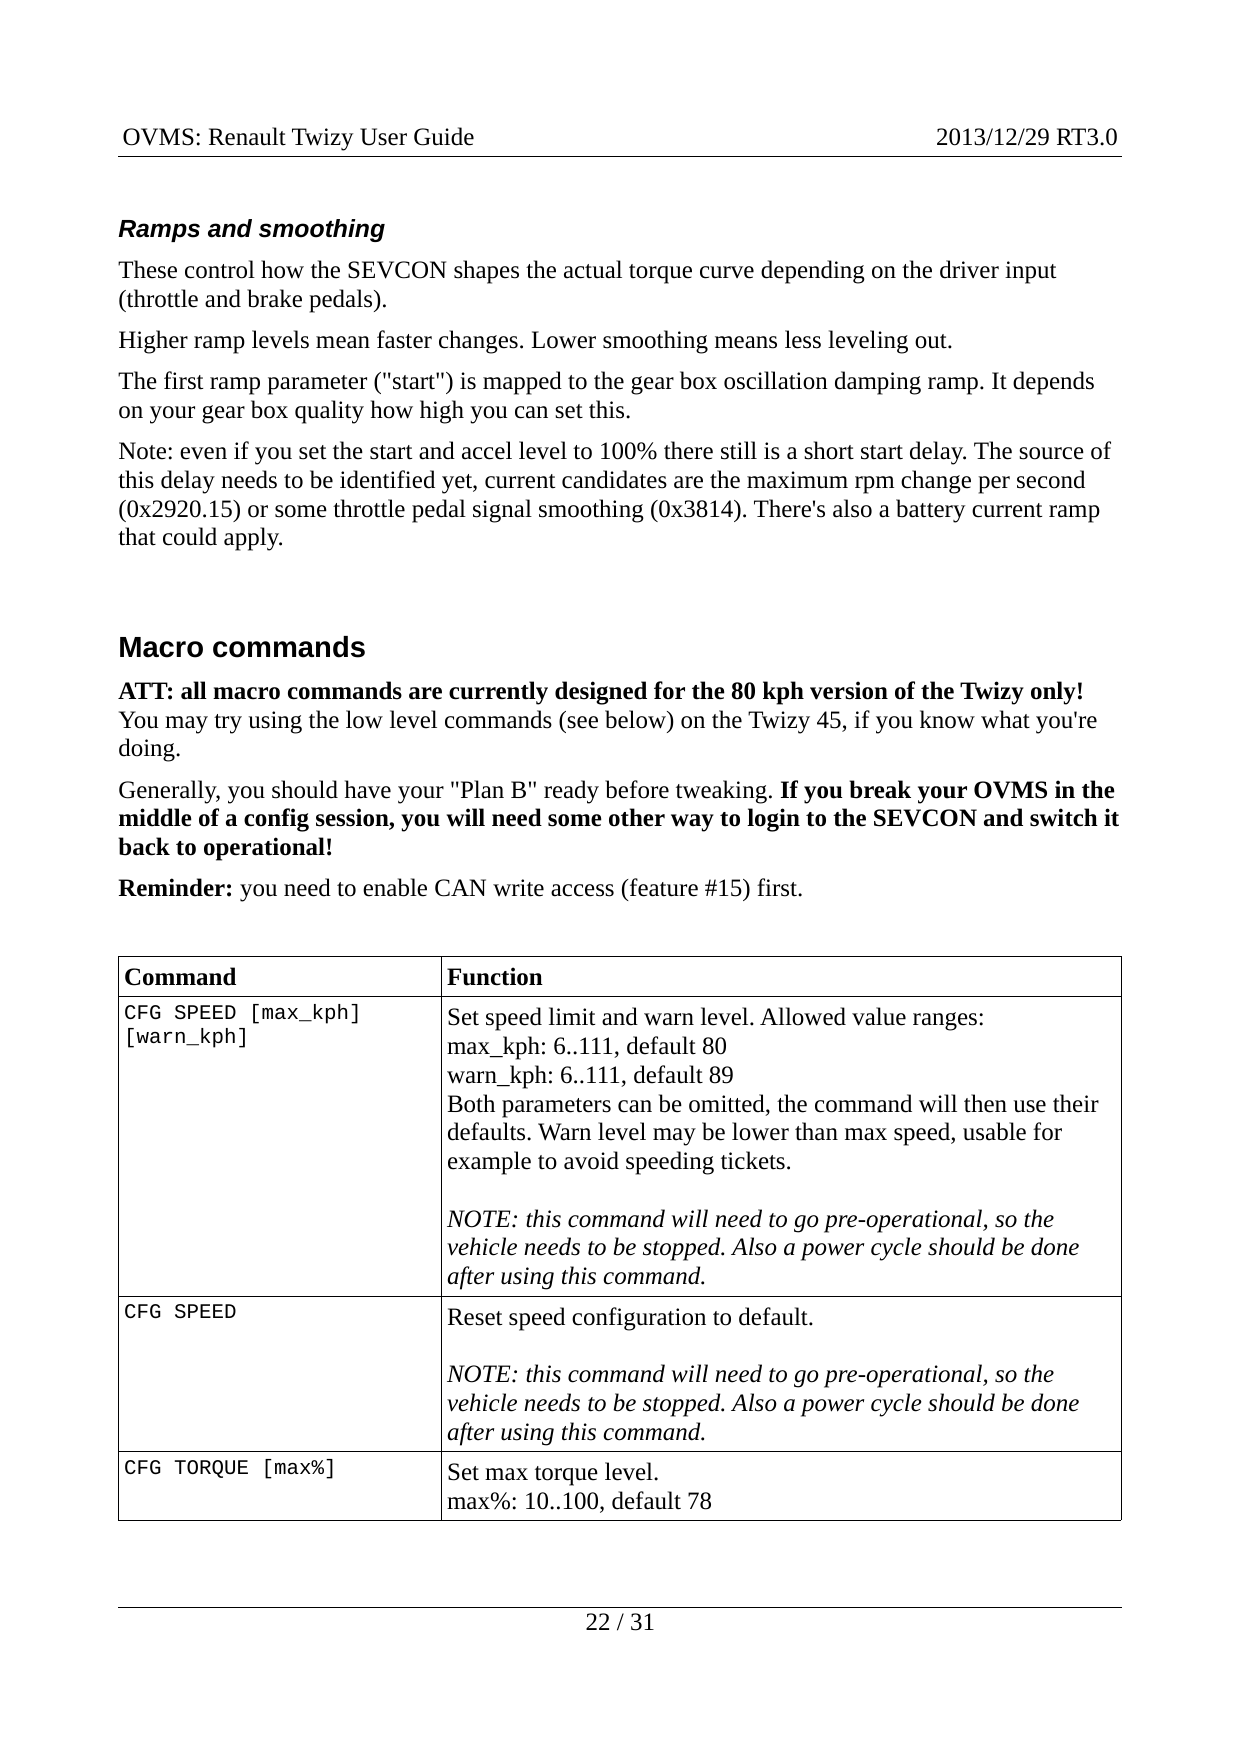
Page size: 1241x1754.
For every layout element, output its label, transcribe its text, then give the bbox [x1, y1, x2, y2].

table_header Function [442, 957, 1121, 996]
text These control how the SEVCON shapes the actual torque curve depending on the driver input (throttle and brake pedals). [118, 255, 1122, 312]
subtitle Ramps and smoothing [118, 214, 1122, 242]
text Higher ramp levels mean faster changes. Lower smoothing means less leveling out. [118, 325, 1122, 354]
table_cell Set max torque level. max%: 10..100, default 78 [442, 1452, 1121, 1520]
text Generally, you should have your "Plan B" ready before tweaking. If you break your OVMS in the middle of a config session, you will need some other way to login to the SEVCON and switch it back to operational! [118, 775, 1122, 861]
table_header Command [119, 957, 441, 996]
text Note: even if you set the start and accel level to 100% there still is a short start delay. The source of this delay needs to be identified yet, current candidates are the maximum rpm change per second (0x2920.15) or some throttle pedal signal smoothing (0x3814). There's also a battery current ramp that could apply. [118, 436, 1122, 551]
table_cell CFG SPEED [max_kph] [warn_kph] [119, 997, 441, 1296]
table_cell Reset speed configuration to default. NOTE: this command will need to go pre-operational, so the vehicle needs to be stopped. Also a power cycle should be done after using this command. [442, 1297, 1121, 1451]
table_cell Set speed limit and warn level. Allowed value ranges: max_kph: 6..111, default 80 warn_kph: 6..111, default 89 Both parameters can be omitted, the command will then use their defaults. Warn level may be lower than max speed, usable for example to avoid speeding tickets. NOTE: this command will need to go pre-operational, so the vehicle needs to be stopped. Also a power cycle should be done after using this command. [442, 997, 1121, 1296]
text The first ramp parameter ("start") is mapped to the gear box oscillation damping ramp. It depends on your gear box quality how high you can set this. [118, 366, 1122, 424]
table_cell CFG SPEED [119, 1297, 441, 1451]
text ATT: all macro commands are currently designed for the 80 kph version of the Twizy only! You may try using the low level commands (see below) on the Twizy 45, if you know what you're doing. [118, 676, 1122, 762]
table_cell CFG TORQUE [max%] [119, 1452, 441, 1520]
subtitle Macro commands [118, 630, 1122, 663]
text Reminder: you need to enable CAN write access (feature #15) first. [118, 873, 1122, 902]
